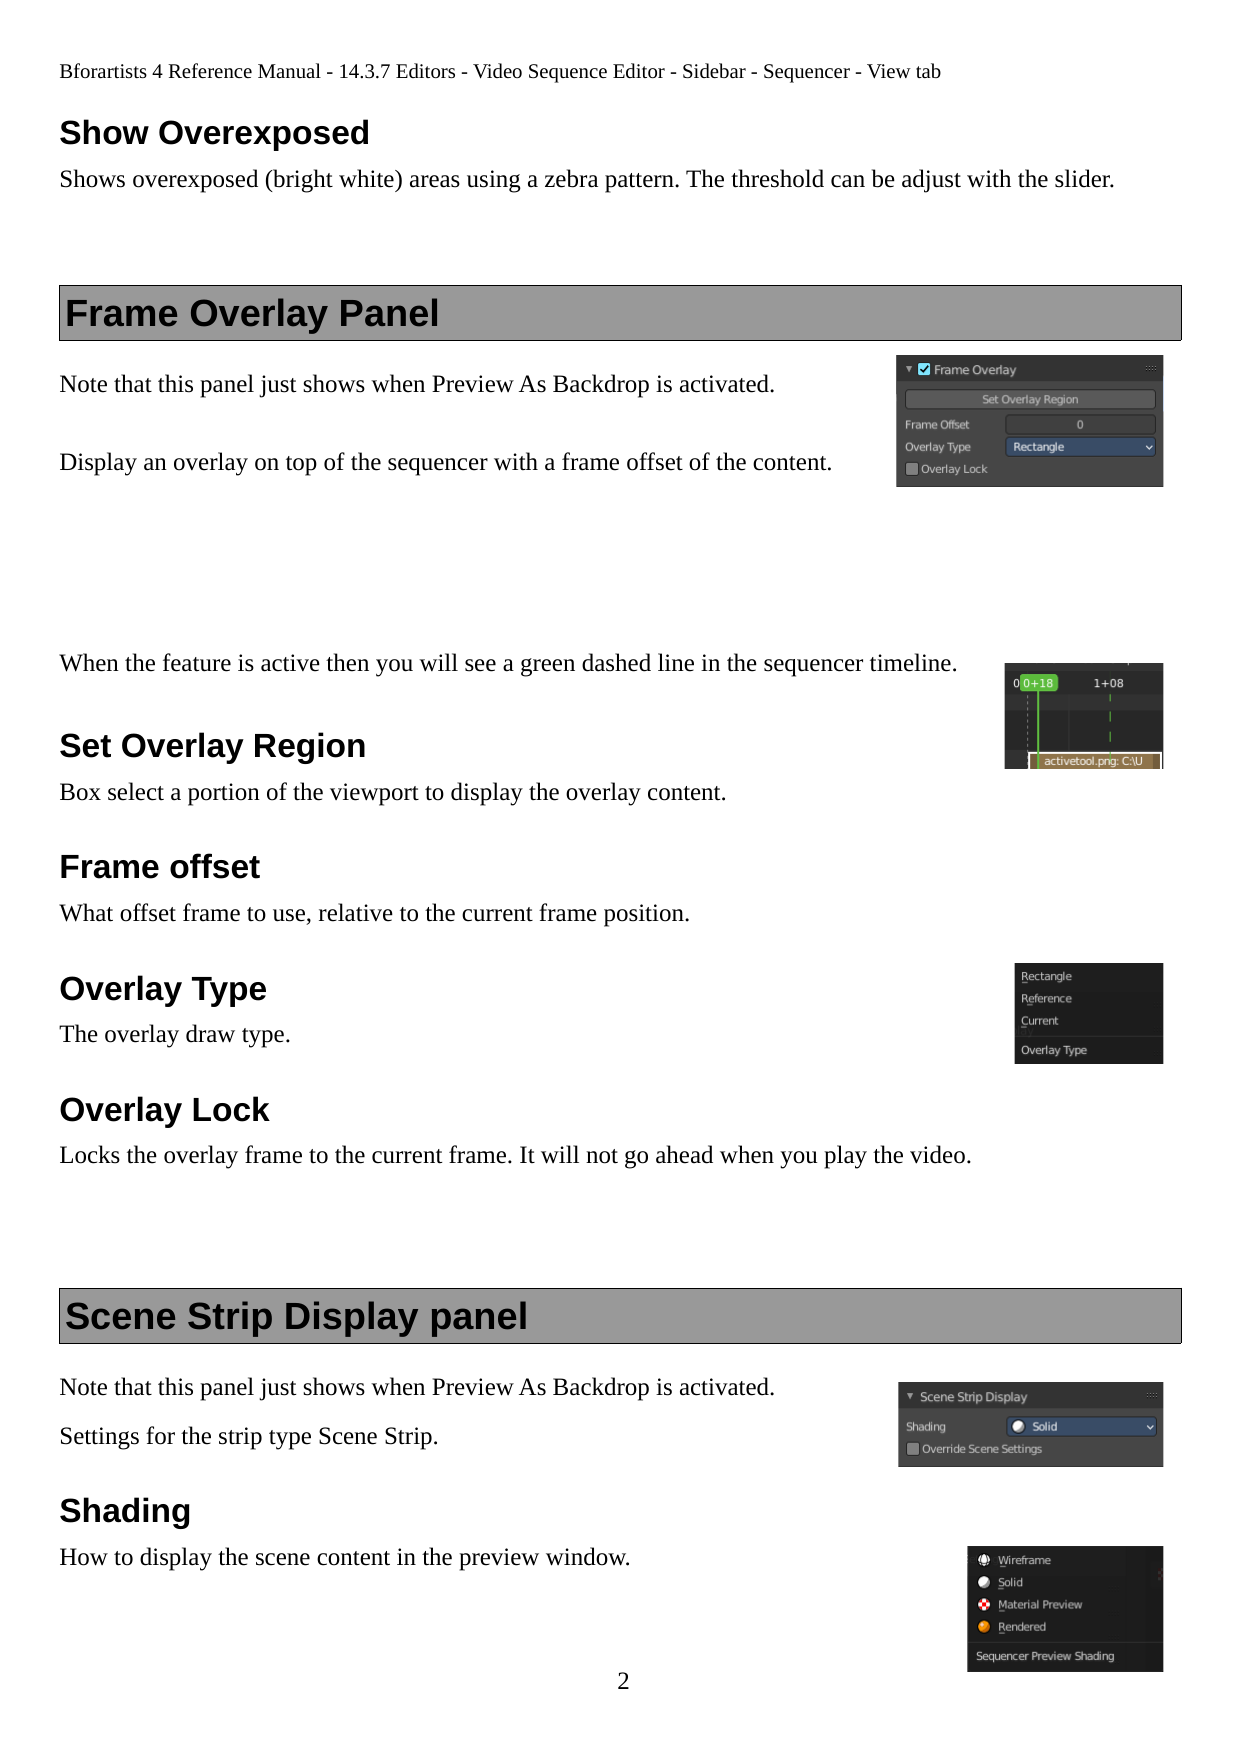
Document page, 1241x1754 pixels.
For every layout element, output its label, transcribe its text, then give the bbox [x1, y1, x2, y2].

text Note that this panel just shows when Preview As Backdrop is activated. [59, 1372, 1181, 1401]
picture [896, 355, 1164, 487]
picture [1004, 663, 1164, 769]
subtitle [1164, 968, 1181, 1007]
text Note that this panel just shows when Preview As Backdrop is activated. [59, 369, 896, 398]
text What offset frame to use, relative to the current frame position. [59, 898, 1181, 927]
text Settings for the strip type Scene Strip. [59, 1421, 898, 1449]
text Shows overexposed (bright white) areas using a zebra pattern. The threshold can be adjust with the slider. [59, 164, 1181, 192]
subtitle Shading [59, 1491, 1181, 1529]
table_header Frame Overlay Panel [60, 286, 1181, 340]
subtitle Frame offset [59, 847, 1181, 886]
text Display an overlay on top of the sequencer with a frame offset of the content. [59, 447, 896, 475]
text [1164, 1019, 1181, 1048]
text Box select a portion of the viewport to display the overlay content. [59, 777, 1181, 806]
table_header Scene Strip Display panel [60, 1289, 1181, 1343]
subtitle [1164, 726, 1181, 765]
subtitle Set Overlay Region [59, 726, 1004, 765]
subtitle Show Overexposed [59, 113, 1181, 151]
picture [898, 1382, 1164, 1467]
text Locks the overlay frame to the current frame. It will not go ahead when you play the video. [59, 1141, 1181, 1169]
text When the feature is active then you will see a green dashed line in the sequencer timeline. [59, 648, 1181, 677]
text How to display the scene content in the preview window. [59, 1542, 1181, 1571]
picture [1014, 963, 1164, 1064]
subtitle Overlay Lock [59, 1089, 1181, 1128]
subtitle Overlay Type [59, 968, 1014, 1007]
text The overlay draw type. [59, 1019, 1014, 1048]
picture [967, 1546, 1164, 1672]
